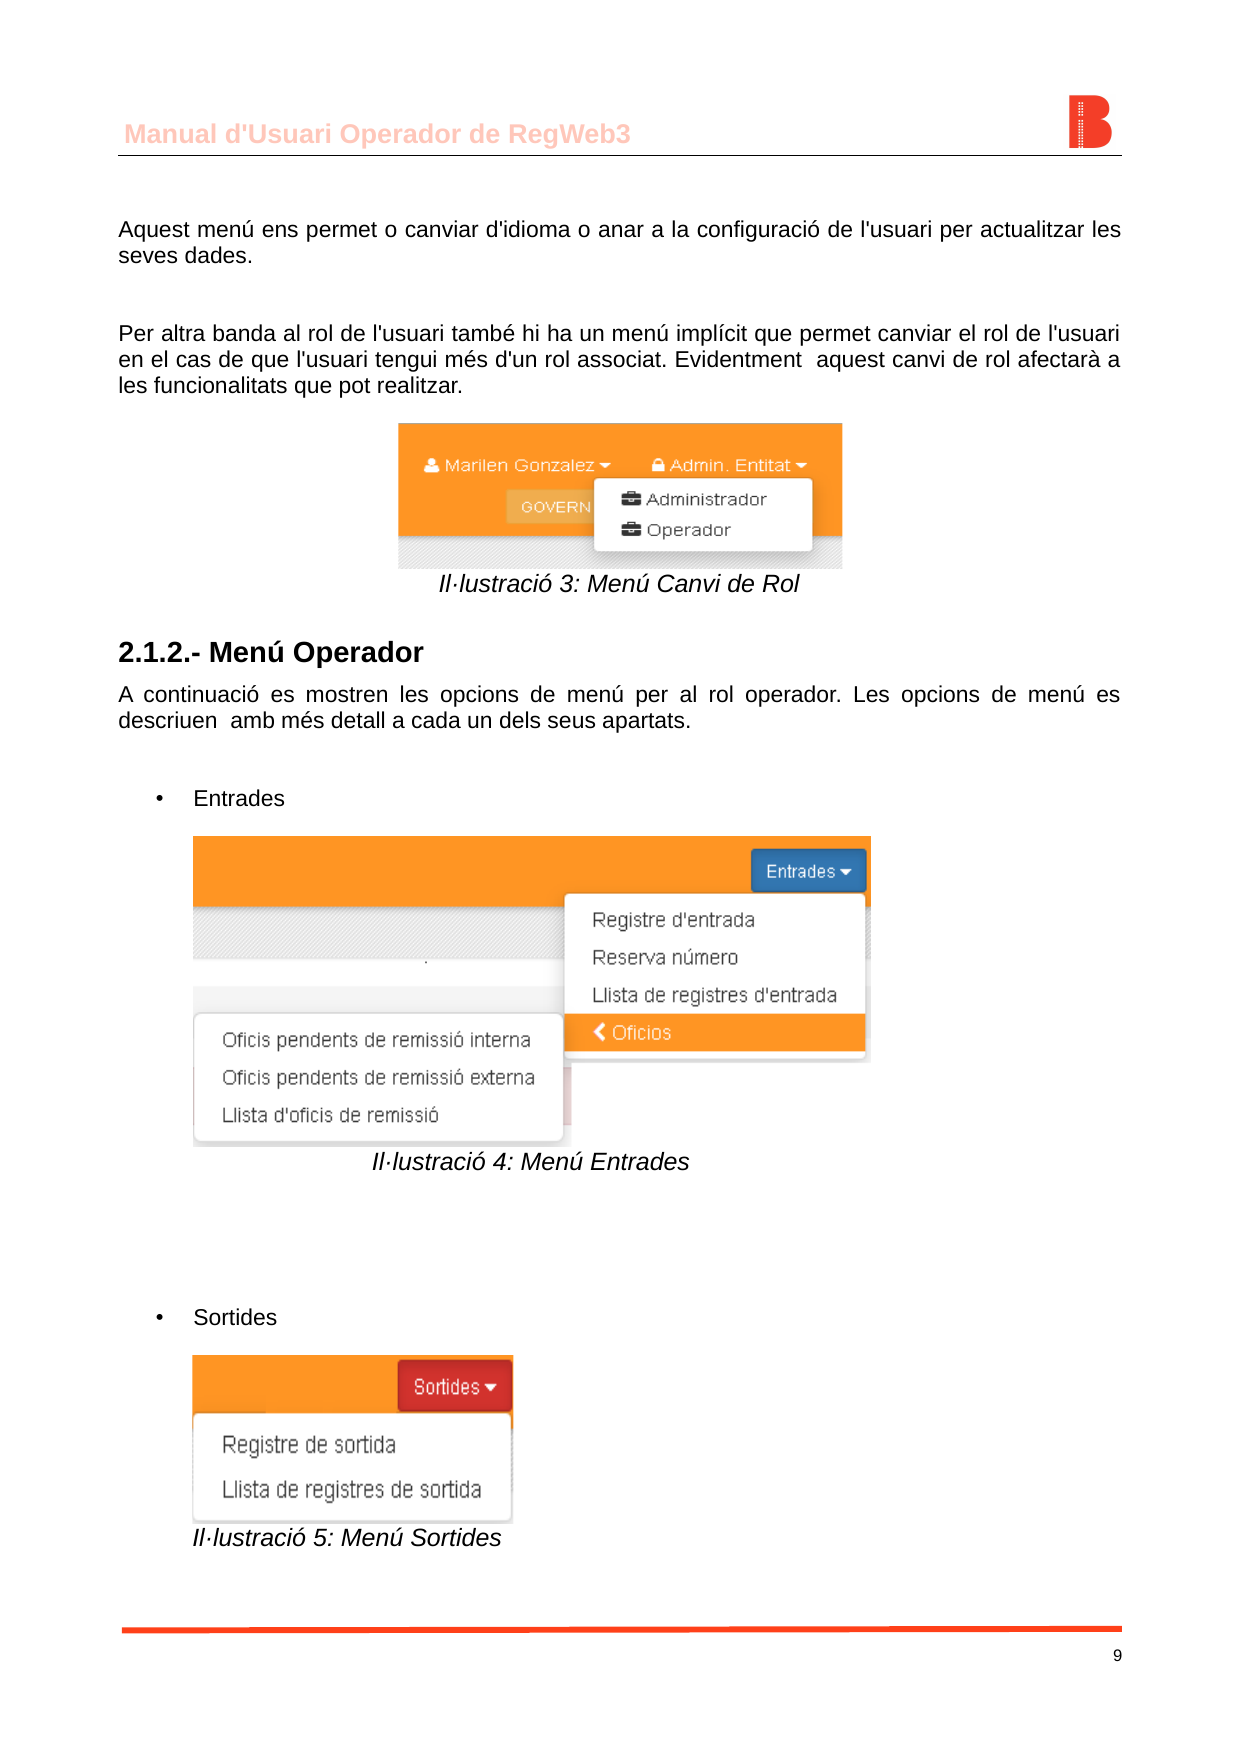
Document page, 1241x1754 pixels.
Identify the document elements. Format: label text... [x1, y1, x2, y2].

list Entrades [156, 785, 1122, 811]
picture [1063, 94, 1117, 150]
picture [192, 1355, 514, 1524]
text Aquest menú ens permet o canviar d'idioma o anar a la configuració de l'usuari per actualitzar les seves dades. [118, 216, 1122, 268]
text Il·lustració 3: Menú Canvi de Rol [398, 569, 842, 597]
text Per altra banda al rol de l'usuari també hi ha un menú implícit que permet canviar el rol de l'usuari en el cas de que l'usuari tengui més d'un rol associat. Evidentment aquest canvi de rol afectarà a les funcionalitats que pot realitzar. [118, 320, 1122, 399]
text A continuació es mostren les opcions de menú per al rol operador. Les opcions de menú es descriuen amb més detall a cada un dels seus apartats. [118, 681, 1122, 733]
text Il·lustració 5: Menú Sortides [192, 1524, 513, 1552]
picture [193, 836, 871, 1147]
list Il·lustració 4: Menú Entrades [193, 1147, 871, 1175]
picture [398, 423, 843, 569]
subtitle Menú Operador [118, 635, 1122, 668]
list Sortides [156, 1304, 1122, 1331]
